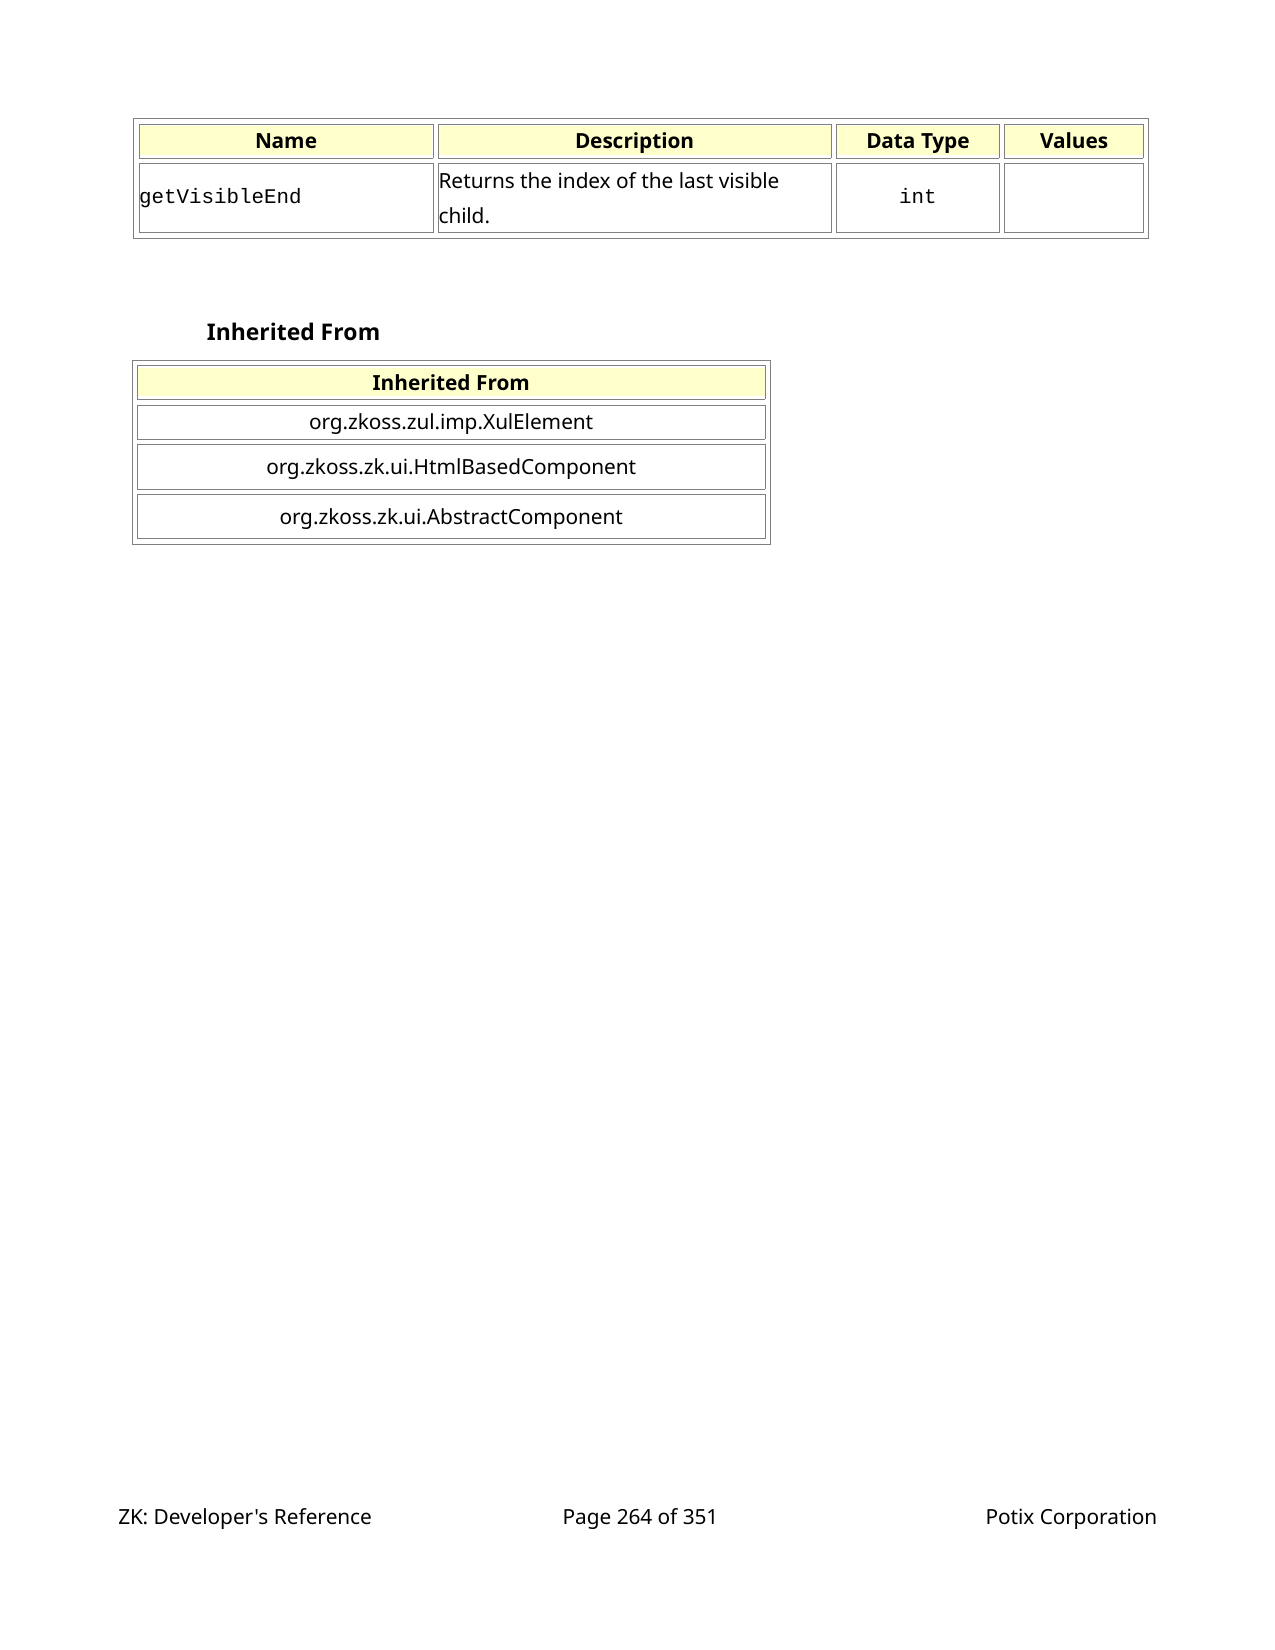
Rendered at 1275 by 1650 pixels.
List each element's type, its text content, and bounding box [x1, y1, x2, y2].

table_cell org.zkoss.zul.imp.XulElement [134, 399, 768, 439]
table_header Values [1002, 119, 1146, 158]
table_header Description [435, 119, 833, 158]
table_cell getVisibleEnd [136, 158, 435, 232]
table_header Inherited From [134, 361, 768, 399]
table_cell Returns the index of the last visible child. [435, 158, 833, 232]
table_header Name [136, 119, 435, 158]
table_cell org.zkoss.zk.ui.AbstractComponent [134, 489, 768, 538]
table_header Data Type [834, 119, 1002, 158]
table_cell [1002, 158, 1146, 232]
table_cell int [834, 158, 1002, 232]
table_cell org.zkoss.zk.ui.HtmlBasedComponent [134, 439, 768, 488]
table_cell [1005, 164, 1143, 232]
subtitle Inherited From [207, 316, 1157, 347]
